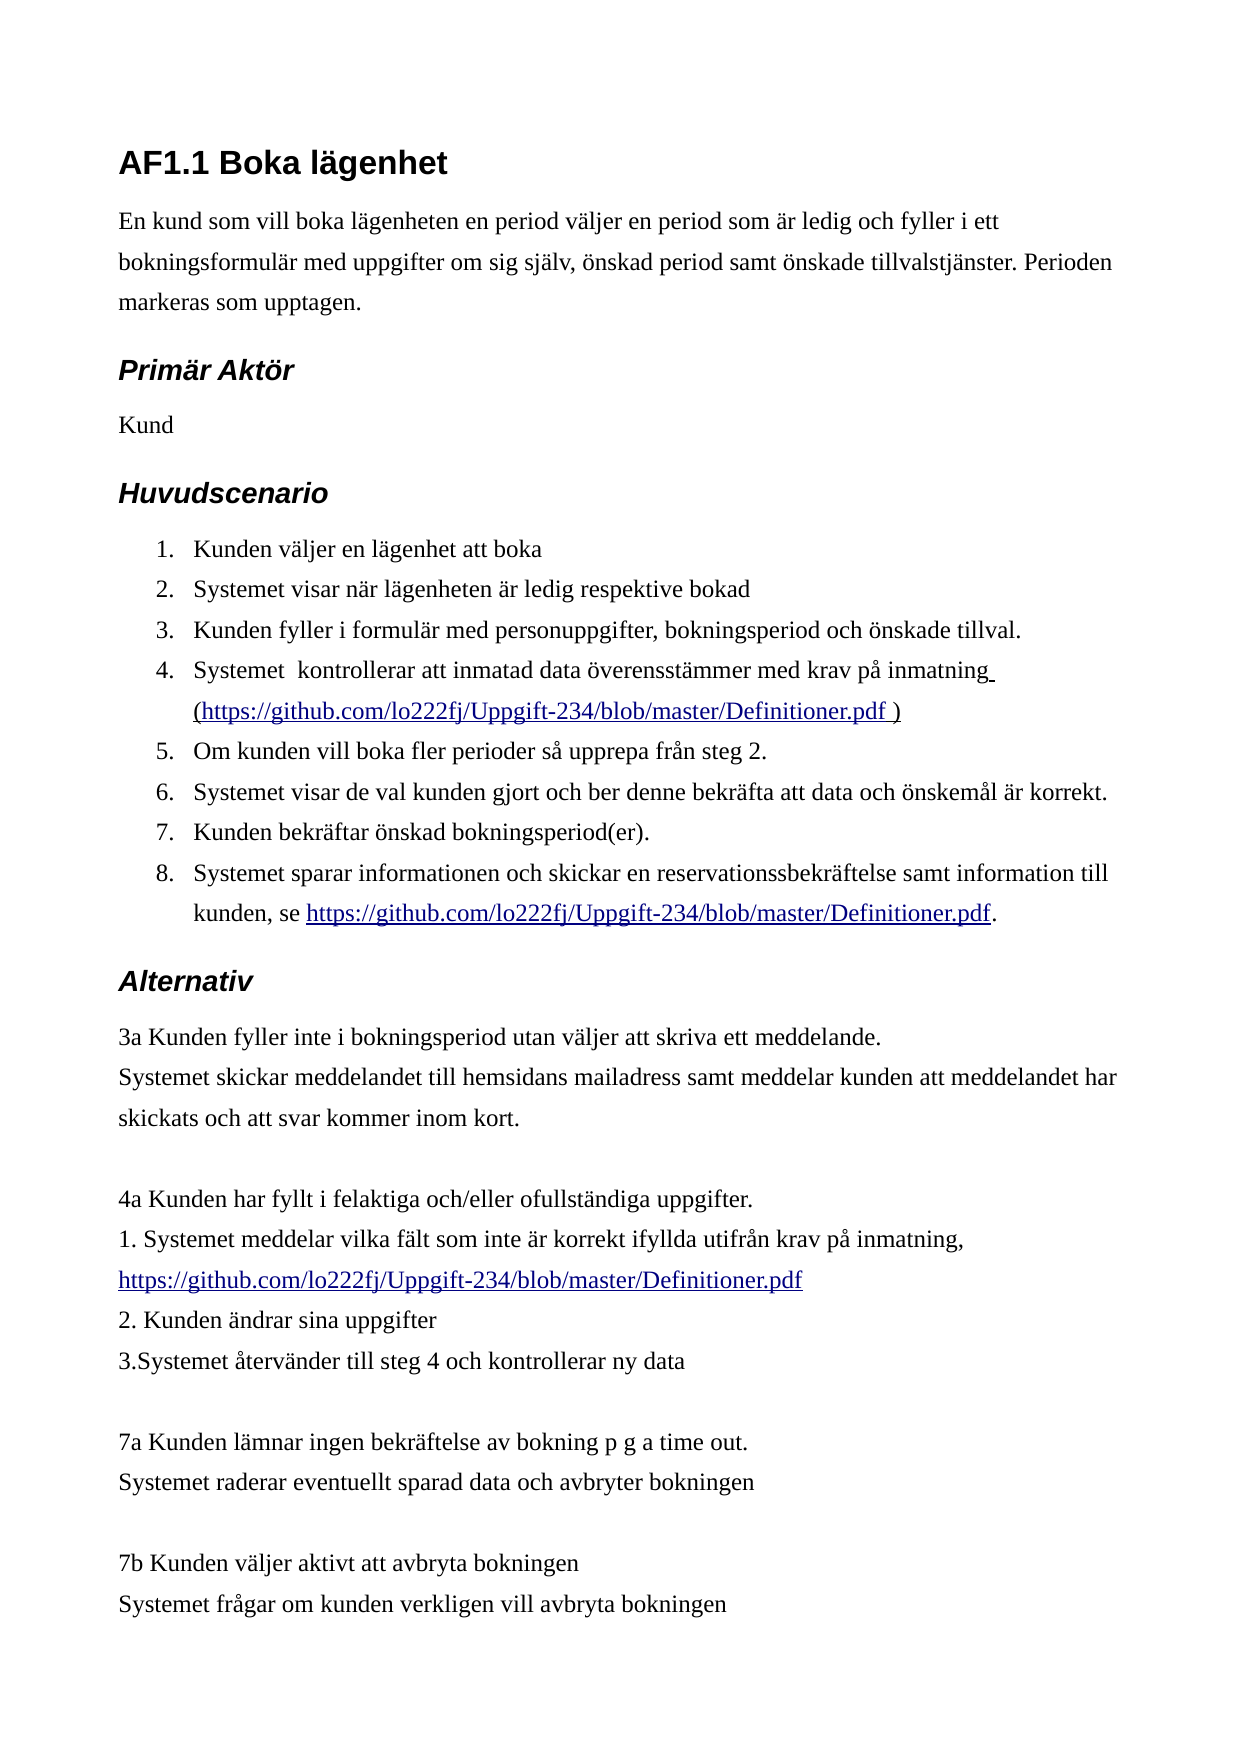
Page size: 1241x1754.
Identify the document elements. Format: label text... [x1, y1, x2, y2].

text 7a Kunden lämnar ingen bekräftelse av bokning p g a time out. [118, 1427, 1122, 1456]
text 3.Systemet återvänder till steg 4 och kontrollerar ny data [118, 1346, 1122, 1375]
text Systemet frågar om kunden verkligen vill avbryta bokningen [118, 1589, 1122, 1618]
text 3a Kunden fyller inte i bokningsperiod utan väljer att skriva ett meddelande. [118, 1022, 1122, 1051]
list Kunden bekräftar önskad bokningsperiod(er). [156, 817, 1122, 846]
list Om kunden vill boka fler perioder så upprepa från steg 2. [156, 736, 1122, 765]
text 7b Kunden väljer aktivt att avbryta bokningen [118, 1548, 1122, 1577]
subtitle AF1.1 Boka lägenhet [118, 143, 1122, 182]
text 2. Kunden ändrar sina uppgifter [118, 1305, 1122, 1334]
text Systemet skickar meddelandet till hemsidans mailadress samt meddelar kunden att meddelandet har skickats och att svar kommer inom kort. [118, 1062, 1122, 1132]
subtitle Huvudscenario [118, 476, 1122, 509]
text En kund som vill boka lägenheten en period väljer en period som är ledig och fyller i ett bokningsformulär med uppgifter om sig själv, önskad period samt önskade tillvalstjänster. Perioden markeras som upptagen. [118, 206, 1122, 316]
text Kund [118, 410, 1122, 439]
list Systemet kontrollerar att inmatad data överensstämmer med krav på inmatning (https://github.com/lo222fj/Uppgift-234/blob/master/Definitioner.pdf ) [156, 655, 1122, 724]
subtitle Alternativ [118, 964, 1122, 997]
subtitle Primär Aktör [118, 353, 1122, 386]
text Systemet raderar eventuellt sparad data och avbryter bokningen [118, 1467, 1122, 1496]
list Systemet visar de val kunden gjort och ber denne bekräfta att data och önskemål är korrekt. [156, 777, 1122, 806]
text ­1. Systemet meddelar vilka fält som inte är korrekt ifyllda utifrån krav på inmatning, https://github.com/lo222fj/Uppgift-234/blob/master/Definitioner.pdf [118, 1224, 1122, 1294]
list Systemet visar när lägenheten är ledig respektive bokad [156, 574, 1122, 603]
list Kunden fyller i formulär med personuppgifter, bokningsperiod och önskade tillval. [156, 615, 1122, 643]
list Kunden väljer en lägenhet att boka [156, 534, 1122, 562]
list Systemet sparar informationen och skickar en reservationssbekräftelse samt information till kunden, se https://github.com/lo222fj/Uppgift-234/blob/master/Definitioner.pdf. [156, 858, 1122, 927]
text 4a Kunden har fyllt i felaktiga och/eller ofullständiga uppgifter. [118, 1184, 1122, 1213]
